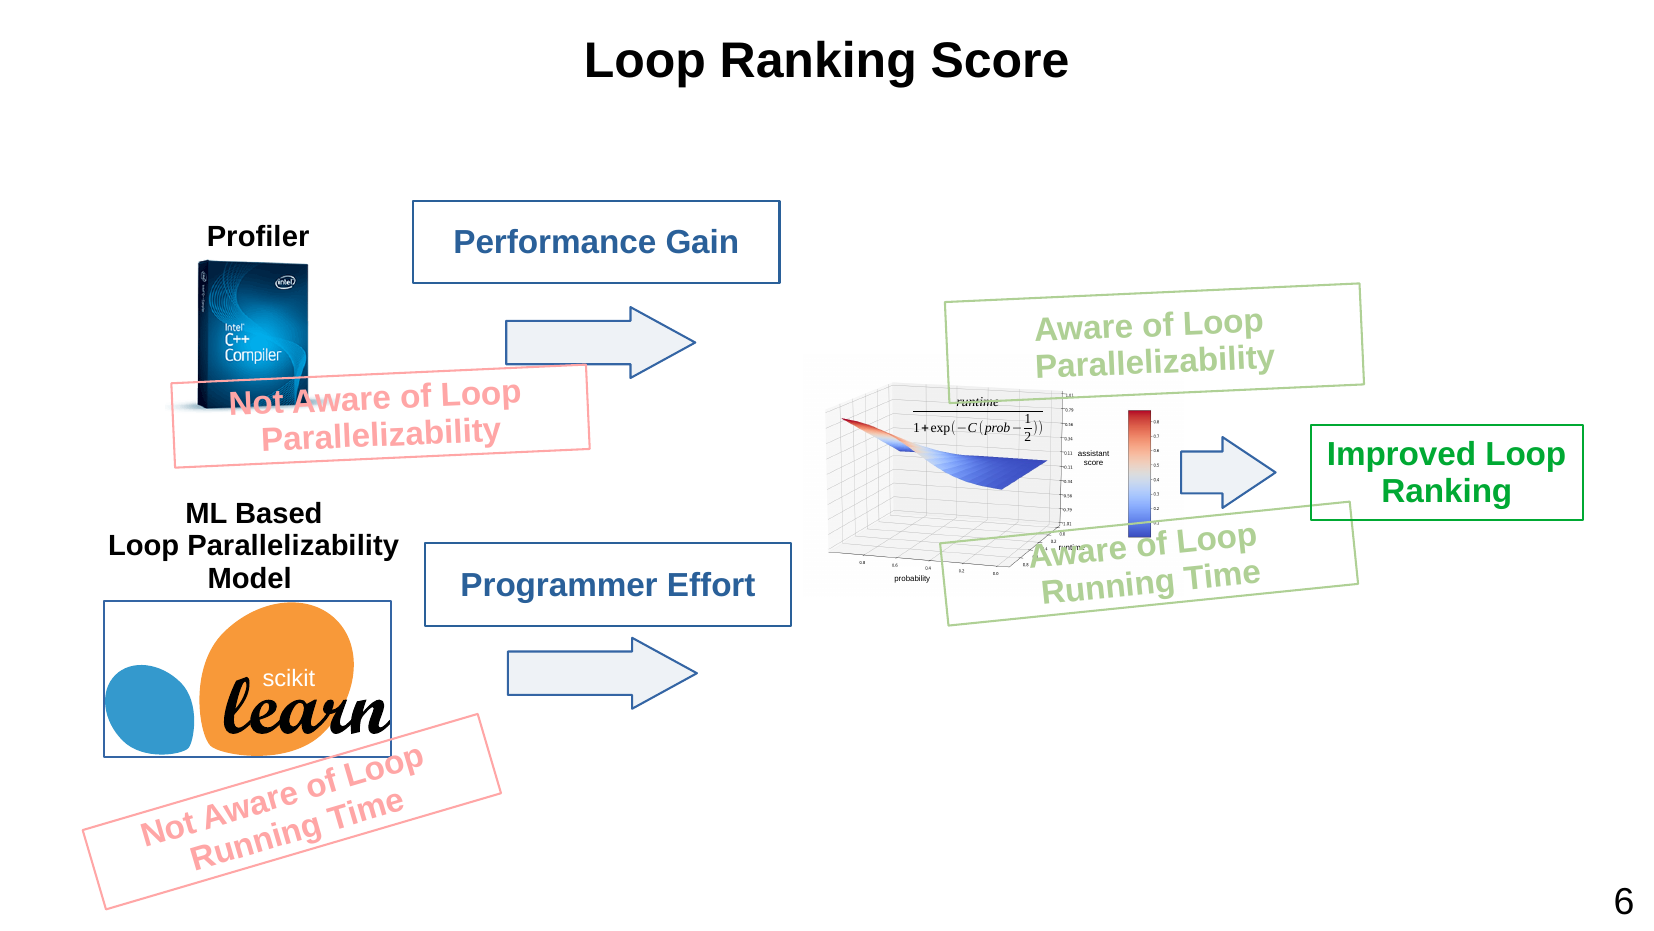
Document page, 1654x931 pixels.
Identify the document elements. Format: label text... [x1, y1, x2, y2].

picture [239, 352, 244, 360]
text_box Not Aware of Loop Running Time [82, 713, 502, 910]
picture [225, 333, 232, 345]
text_box Profiler [187, 212, 330, 260]
picture [286, 372, 293, 378]
picture [264, 350, 269, 359]
text_box [1181, 437, 1276, 508]
text_box [506, 307, 696, 379]
text_box Not Aware of Loop Parallelizability [171, 364, 590, 468]
text_box Programmer Effort [425, 543, 792, 626]
picture [225, 349, 236, 361]
picture [105, 603, 390, 756]
text_box ML Based Loop Parallelizability Model [82, 489, 426, 603]
text_box Aware of Loop Parallelizability [944, 283, 1365, 404]
picture [803, 354, 1186, 602]
text_box Improved Loop Ranking [1311, 425, 1583, 520]
picture [226, 325, 239, 330]
text_box Aware of Loop Running Time [940, 505, 1359, 626]
text_box Loop Ranking Score [0, 2, 1654, 119]
text_box [507, 637, 697, 709]
picture [165, 259, 341, 414]
text_box Performance Gain [413, 200, 780, 284]
text_box 6 [1594, 873, 1654, 931]
